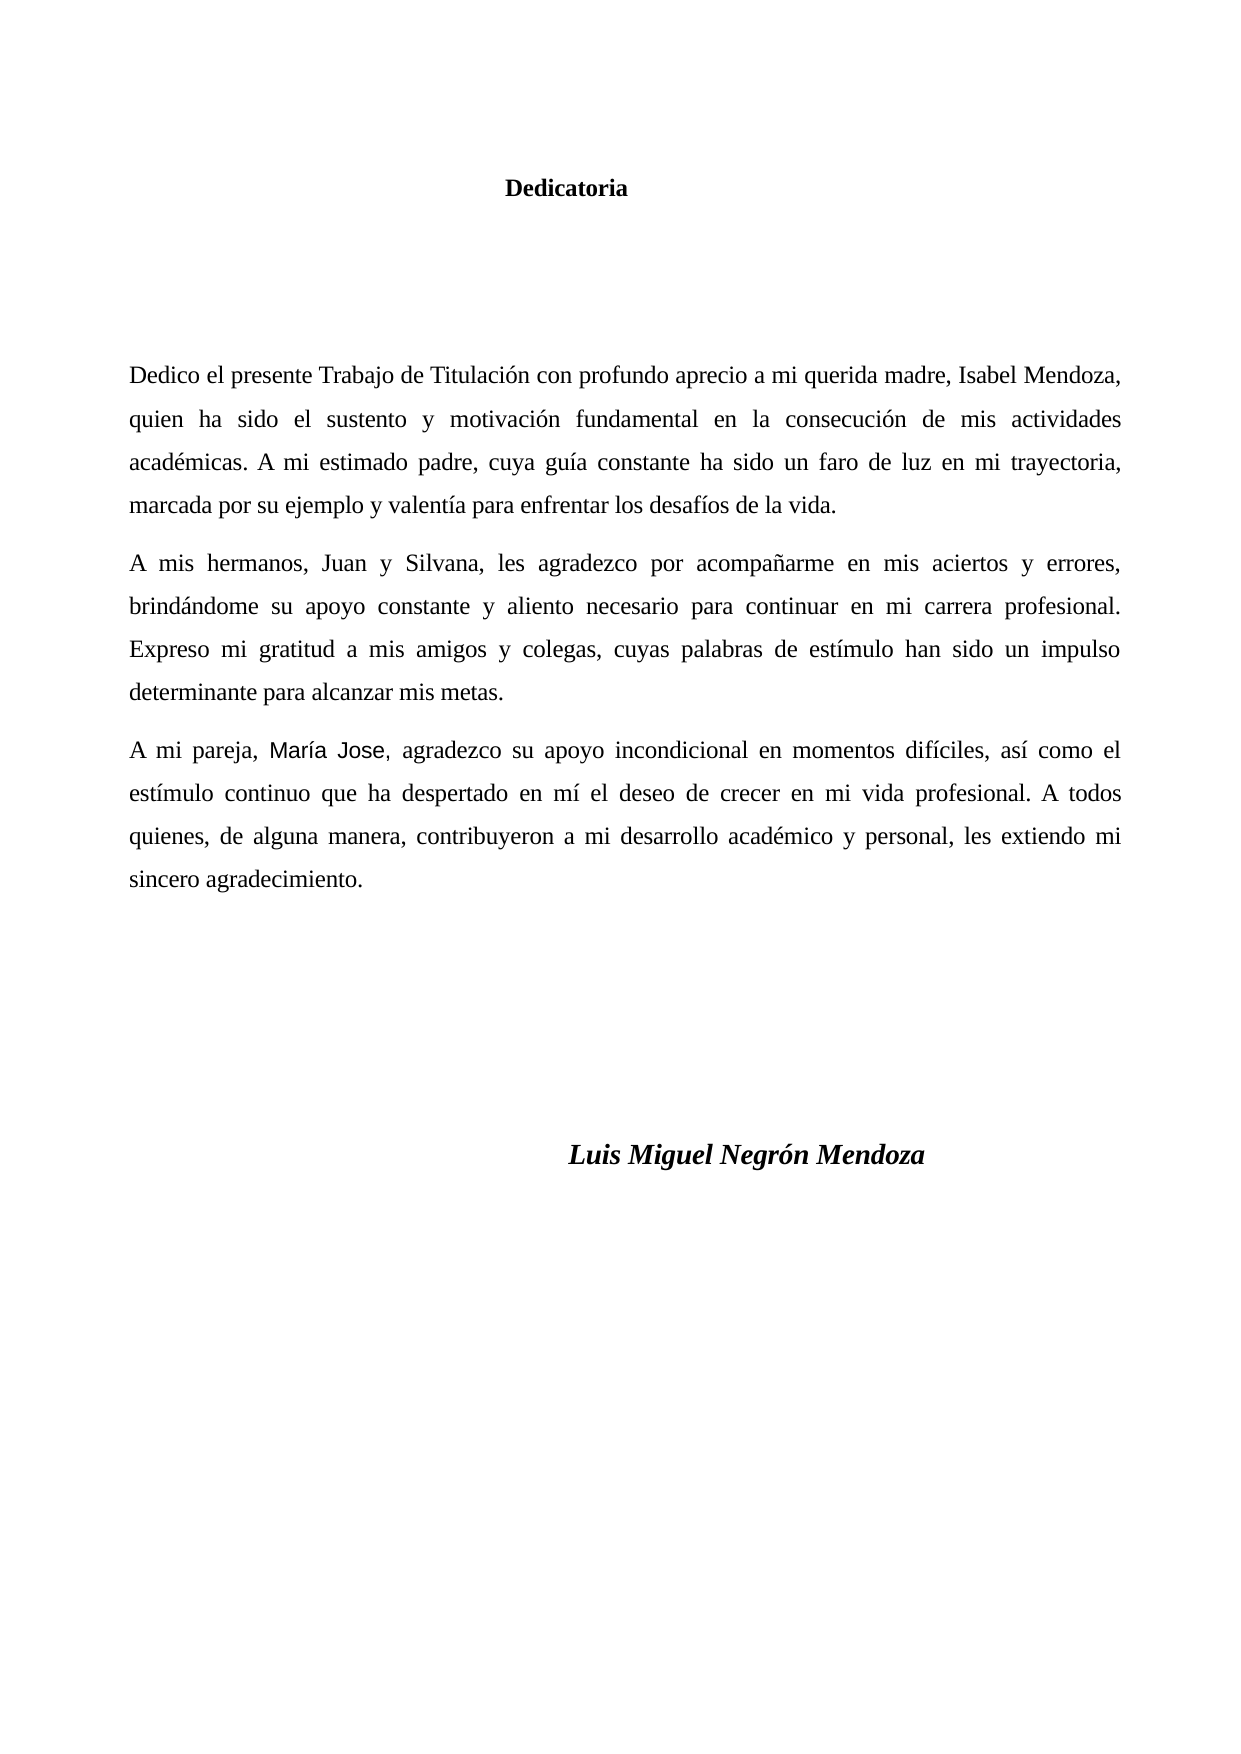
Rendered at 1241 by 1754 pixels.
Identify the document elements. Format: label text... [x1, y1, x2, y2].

text A mi pareja, María Jose, agradezco su apoyo incondicional en momentos difíciles, así como el estímulo continuo que ha despertado en mí el deseo de crecer en mi vida profesional. A todos quienes, de alguna manera, contribuyeron a mi desarrollo académico y personal, les extiendo mi sincero agradecimiento. [129, 735, 1122, 893]
text Dedicatoria [505, 173, 1122, 202]
text A mis hermanos, Juan y Silvana, les agradezco por acompañarme en mis aciertos y errores, brindándome su apoyo constante y aliento necesario para continuar en mi carrera profesional. Expreso mi gratitud a mis amigos y colegas, cuyas palabras de estímulo han sido un impulso determinante para alcanzar mis metas. [129, 548, 1122, 706]
text Dedico el presente Trabajo de Titulación con profundo aprecio a mi querida madre, Isabel Mendoza, quien ha sido el sustento y motivación fundamental en la consecución de mis actividades académicas. A mi estimado padre, cuya guía constante ha sido un faro de luz en mi trayectoria, marcada por su ejemplo y valentía para enfrentar los desafíos de la vida. [129, 361, 1122, 519]
text Luis Miguel Negrón Mendoza [568, 1137, 1122, 1171]
